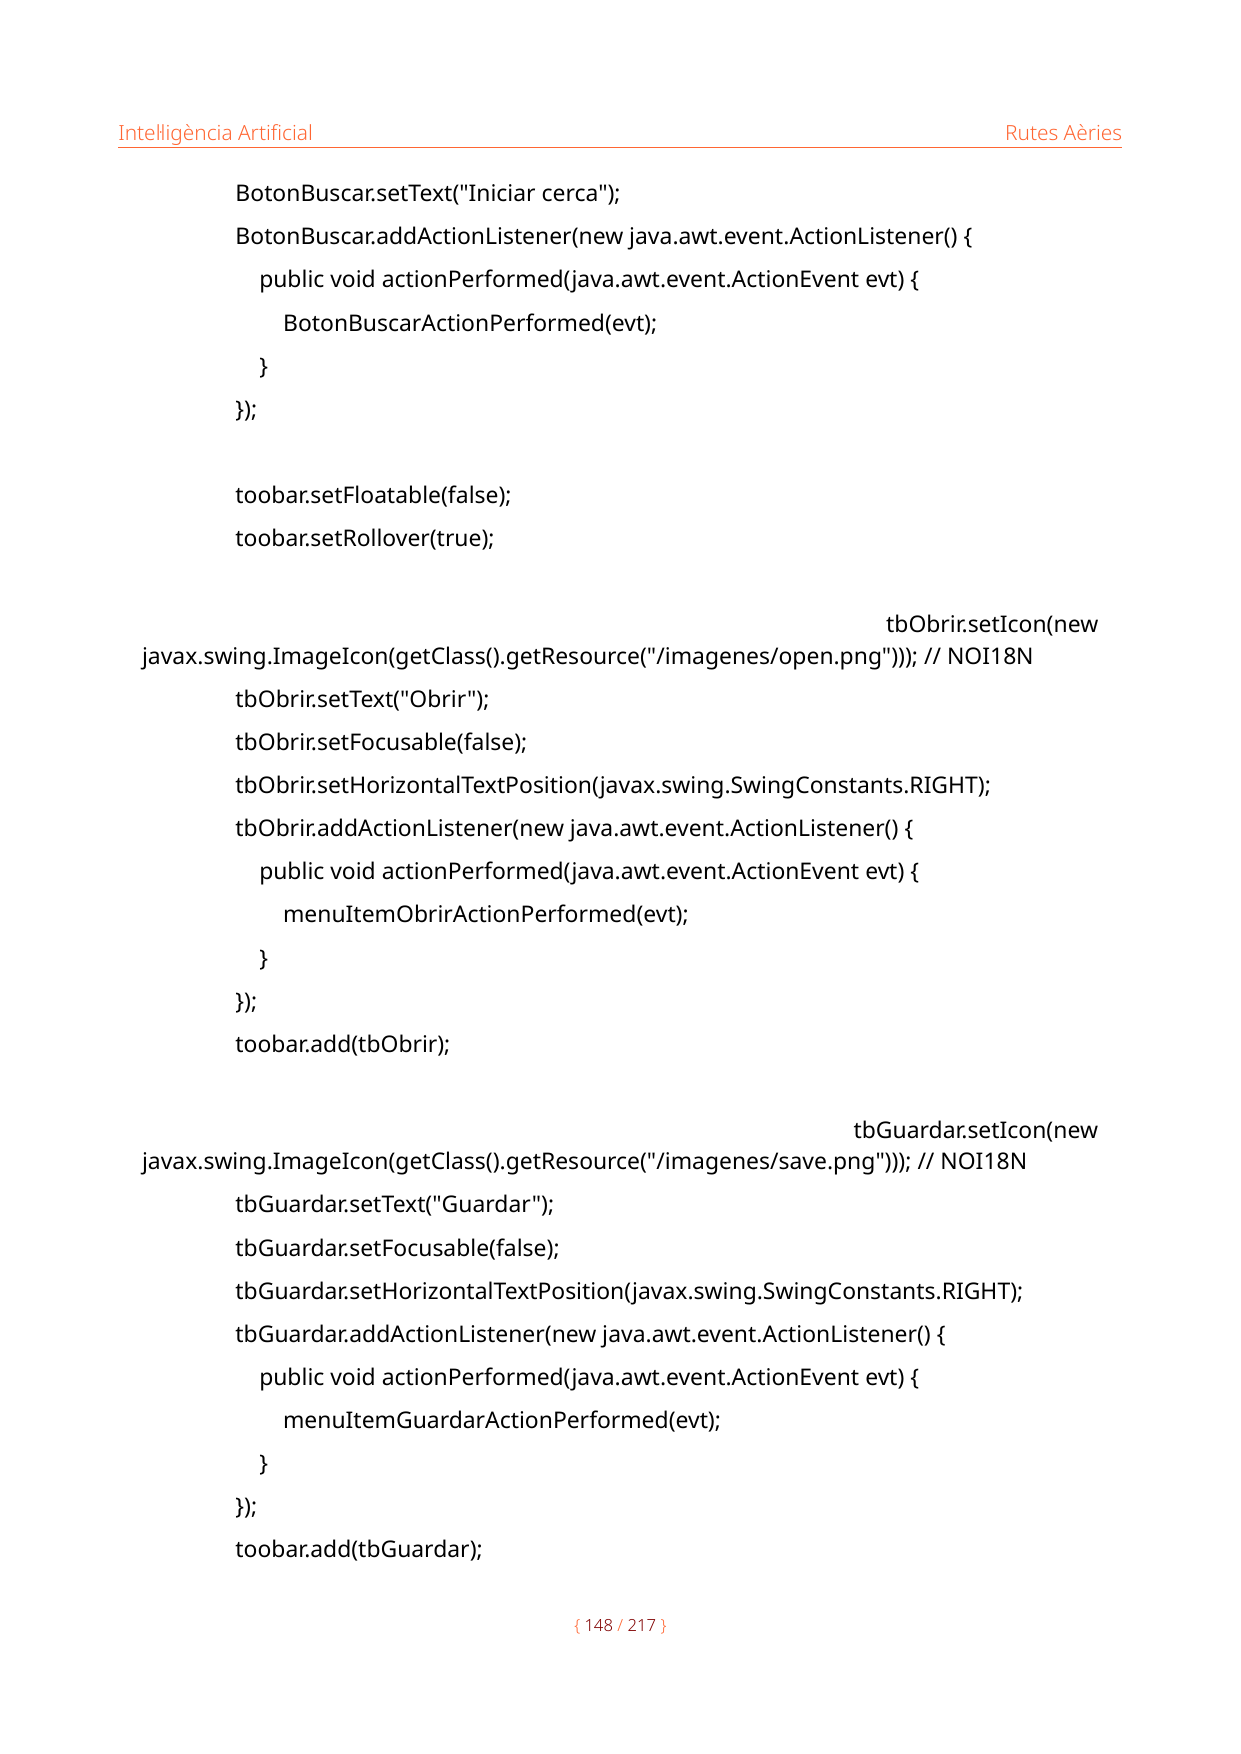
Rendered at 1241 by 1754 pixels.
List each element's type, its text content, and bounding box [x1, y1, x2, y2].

text BotonBuscarActionPerformed(evt); [142, 306, 1098, 338]
text toobar.add(tbObrir); [142, 1028, 1098, 1059]
text }); [142, 393, 1098, 424]
text toobar.setFloatable(false); [142, 479, 1098, 510]
text tbGuardar.setHorizontalTextPosition(javax.swing.SwingConstants.RIGHT); [142, 1274, 1098, 1306]
text BotonBuscar.setText("Iniciar cerca"); [142, 177, 1098, 208]
text tbObrir.setFocusable(false); [142, 726, 1098, 757]
text }); [142, 1490, 1098, 1521]
text } [142, 349, 1098, 381]
text toobar.setRollover(true); [142, 522, 1098, 553]
text tbGuardar.setIcon(new javax.swing.ImageIcon(getClass().getResource("/imagenes/save.png"))); // NOI18N [142, 1114, 1098, 1176]
text tbObrir.setHorizontalTextPosition(javax.swing.SwingConstants.RIGHT); [142, 769, 1098, 800]
text tbObrir.setIcon(new javax.swing.ImageIcon(getClass().getResource("/imagenes/open.png"))); // NOI18N [142, 608, 1098, 671]
text menuItemObrirActionPerformed(evt); [142, 898, 1098, 929]
text public void actionPerformed(java.awt.event.ActionEvent evt) { [142, 855, 1098, 886]
text menuItemGuardarActionPerformed(evt); [142, 1404, 1098, 1435]
text tbGuardar.setFocusable(false); [142, 1231, 1098, 1263]
text toobar.add(tbGuardar); [142, 1533, 1098, 1564]
text public void actionPerformed(java.awt.event.ActionEvent evt) { [142, 1361, 1098, 1392]
text } [142, 1447, 1098, 1478]
text tbGuardar.addActionListener(new java.awt.event.ActionListener() { [142, 1318, 1098, 1349]
text tbObrir.addActionListener(new java.awt.event.ActionListener() { [142, 812, 1098, 843]
text tbGuardar.setText("Guardar"); [142, 1188, 1098, 1219]
text BotonBuscar.addActionListener(new java.awt.event.ActionListener() { [142, 220, 1098, 251]
text }); [142, 984, 1098, 1016]
text tbObrir.setText("Obrir"); [142, 683, 1098, 714]
text public void actionPerformed(java.awt.event.ActionEvent evt) { [142, 263, 1098, 294]
text } [142, 941, 1098, 973]
